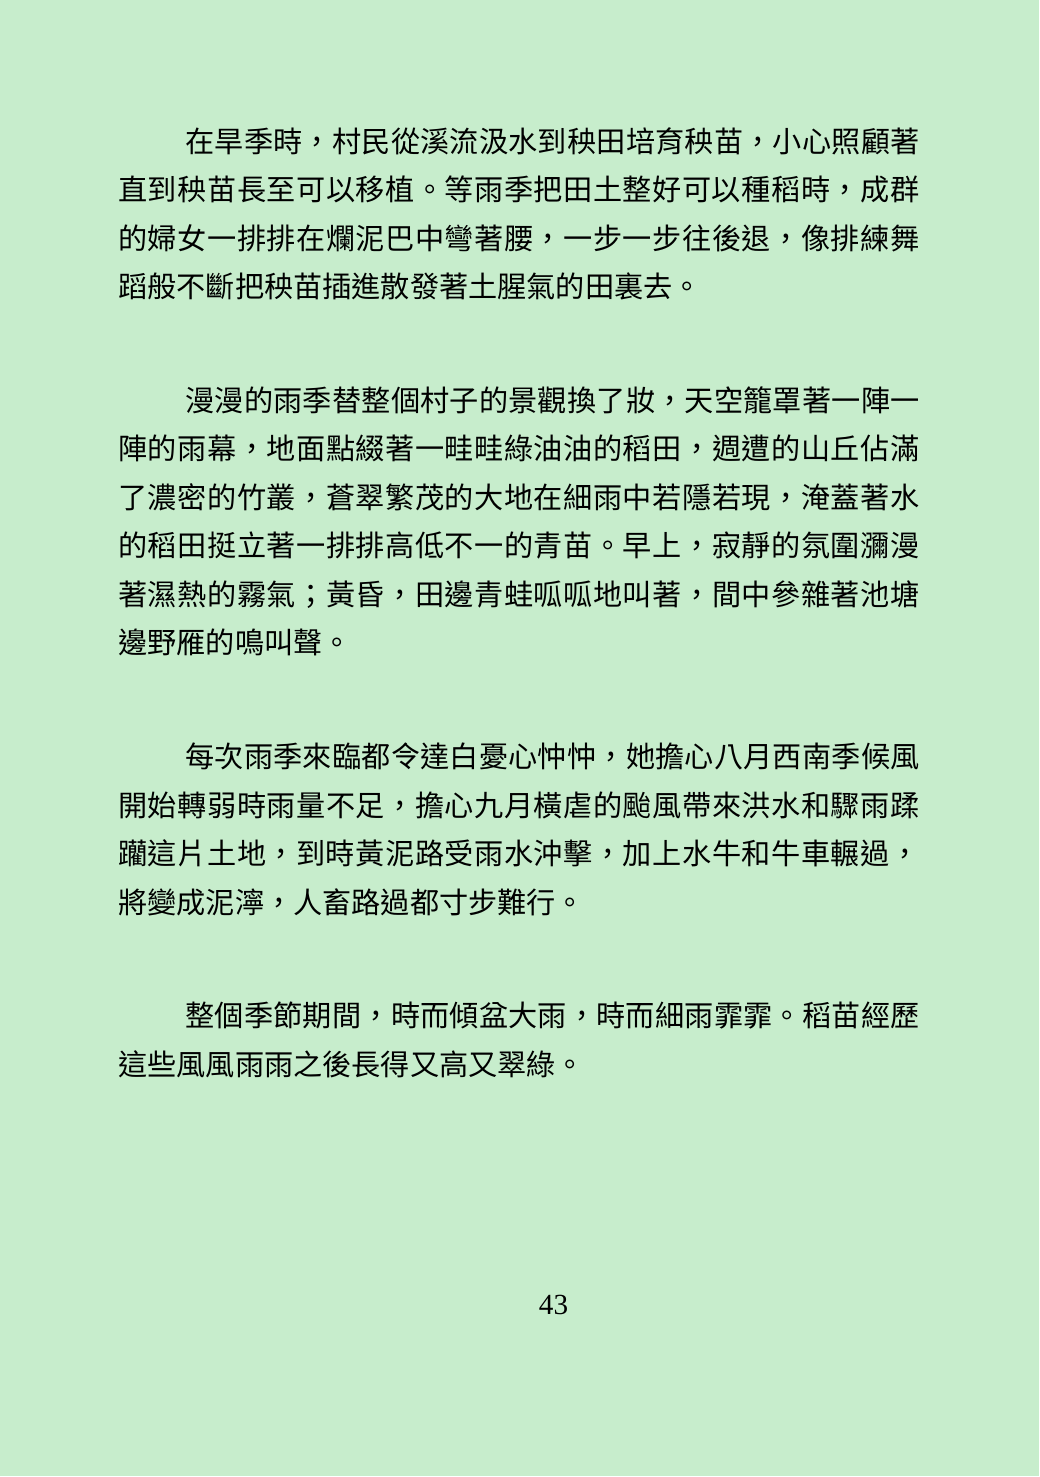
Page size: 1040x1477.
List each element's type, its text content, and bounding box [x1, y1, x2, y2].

text 整個季節期間，時而傾盆大雨，時而細雨霏霏。稻苗經歷這些風風雨雨之後長得又高又翠綠。 [118, 993, 921, 1083]
text 在旱季時，村民從溪流汲水到秧田培育秧苗，小心照顧著，直到秧苗長至可以移植。等雨季把田土整好可以種稻時，成群的婦女一排排在爛泥巴中彎著腰，一步一步往後退，像排練舞蹈般不斷把秧苗插進散發著土腥氣的田裏去。 [118, 118, 921, 306]
text 每次雨季來臨都令達白憂心忡忡，她擔心八月西南季候風開始轉弱時雨量不足，擔心九月橫虐的颱風帶來洪水和驟雨蹂躪這片土地，到時黃泥路受雨水沖擊，加上水牛和牛車輾過，將變成泥濘，人畜路過都寸步難行。 [118, 733, 921, 921]
text 漫漫的雨季替整個村子的景觀換了妝，天空籠罩著一陣一陣的雨幕，地面點綴著一畦畦綠油油的稻田，週遭的山丘佔滿了濃密的竹叢，蒼翠繁茂的大地在細雨中若隱若現，淹蓋著水的稻田挺立著一排排高低不一的青苗。早上，寂靜的氛圍瀰漫著濕熱的霧氣；黃昏，田邊青蛙呱呱地叫著，間中參雜著池塘邊野雁的鳴叫聲。 [118, 377, 921, 662]
